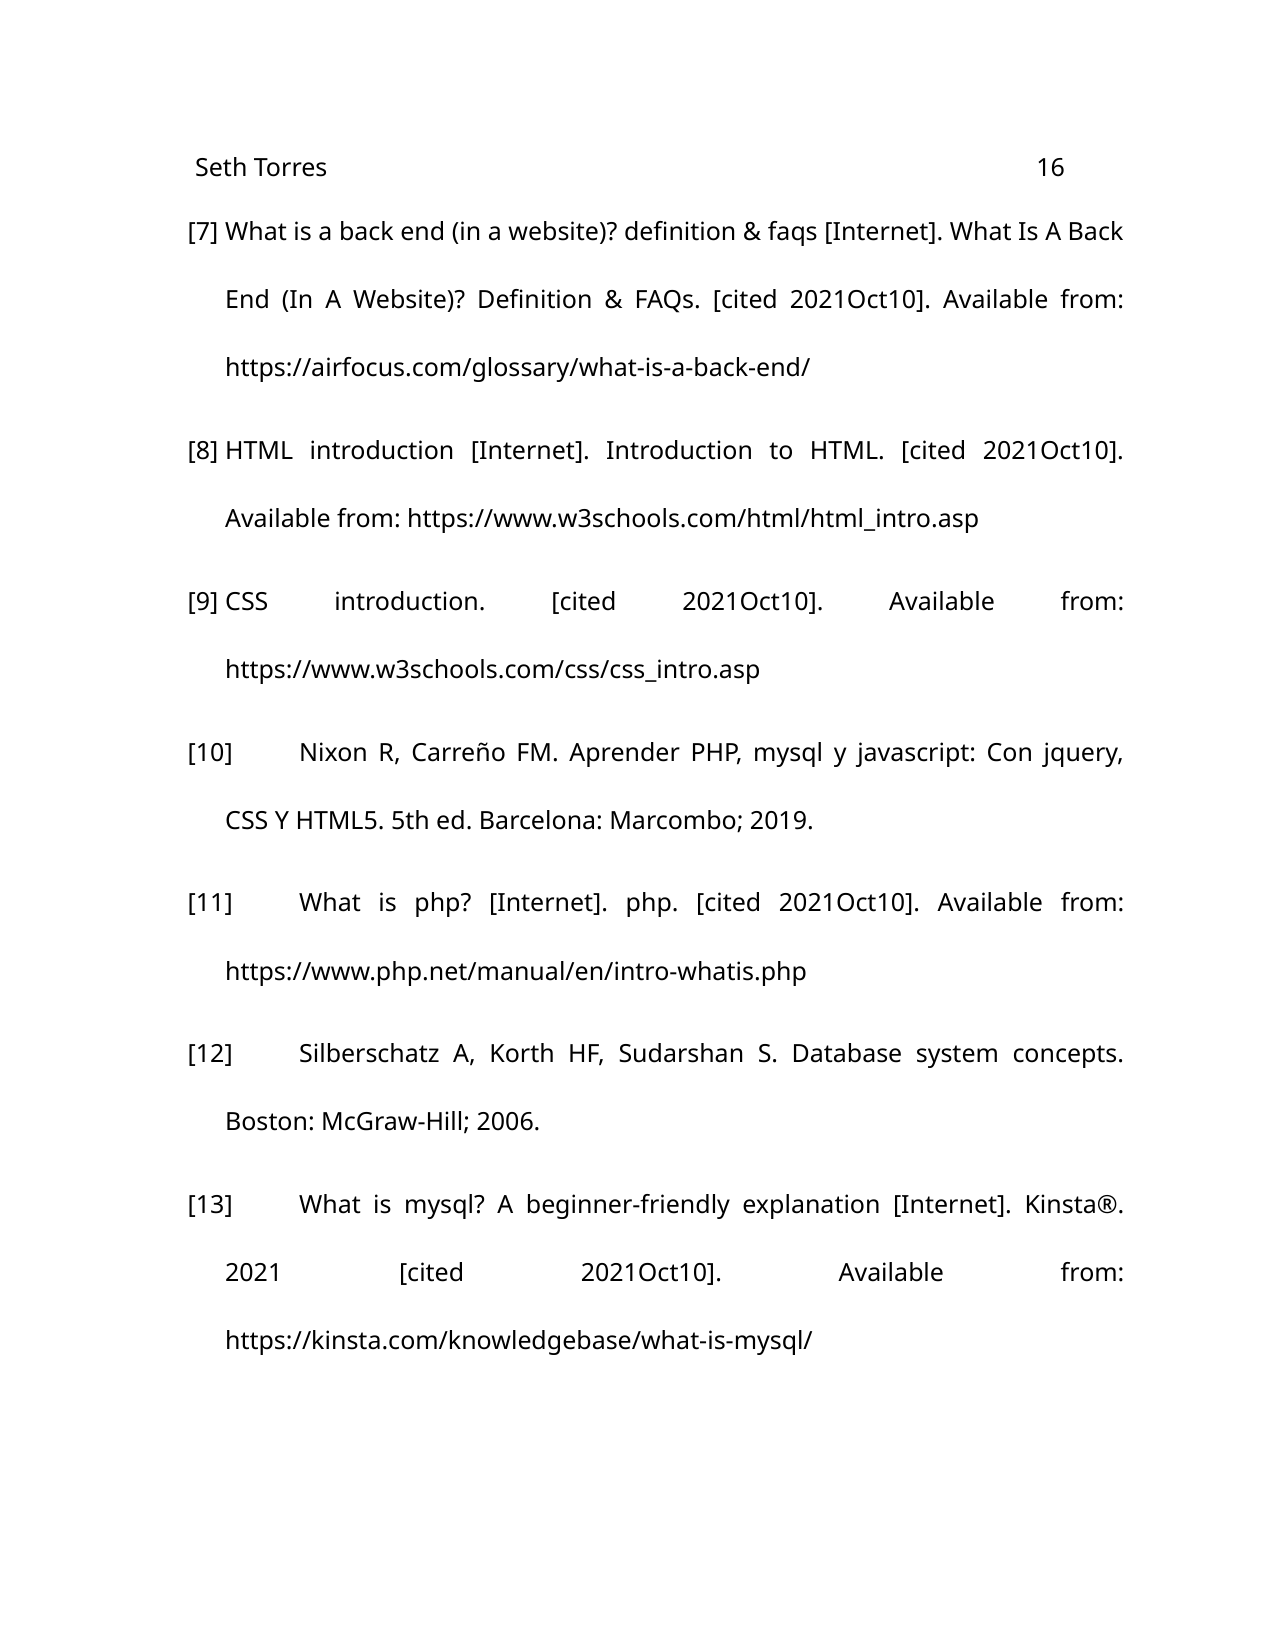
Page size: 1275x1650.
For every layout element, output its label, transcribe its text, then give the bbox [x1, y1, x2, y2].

list CSS introduction. [cited 2021Oct10]. Available from: https://www.w3schools.com/css/css_intro.asp [187, 583, 1125, 686]
list Nixon R, Carreño FM. Aprender PHP, mysql y javascript: Con jquery, CSS Y HTML5. 5th ed. Barcelona: Marcombo; 2019. [187, 734, 1125, 836]
list What is mysql? A beginner-friendly explanation [Internet]. Kinsta®. 2021 [cited 2021Oct10]. Available from: https://kinsta.com/knowledgebase/what-is-mysql/ [187, 1187, 1125, 1357]
list What is php? [Internet]. php. [cited 2021Oct10]. Available from: https://www.php.net/manual/en/intro-whatis.php [187, 885, 1125, 987]
list HTML introduction [Internet]. Introduction to HTML. [cited 2021Oct10]. Available from: https://www.w3schools.com/html/html_intro.asp [187, 432, 1125, 535]
list What is a back end (in a website)? definition & faqs [Internet]. What Is A Back End (In A Website)? Definition & FAQs. [cited 2021Oct10]. Available from: https://airfocus.com/glossary/what-is-a-back-end/ [187, 213, 1125, 384]
list Silberschatz A, Korth HF, Sudarshan S. Database system concepts. Boston: McGraw-Hill; 2006. [187, 1036, 1125, 1138]
